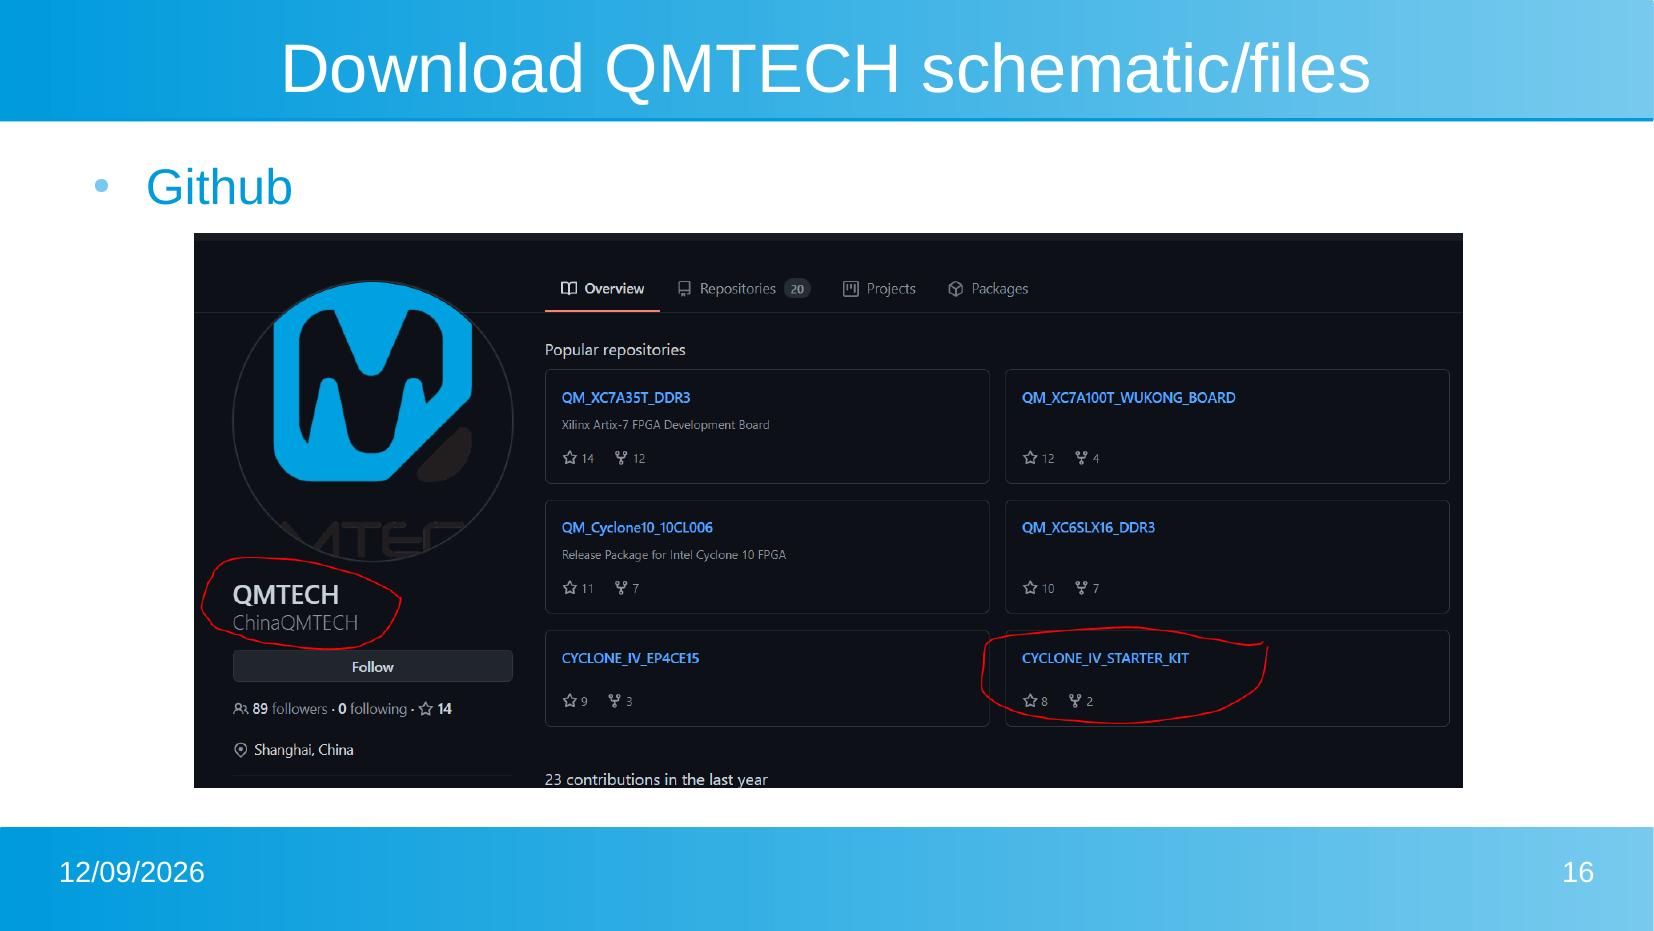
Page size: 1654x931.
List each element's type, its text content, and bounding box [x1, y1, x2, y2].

picture [194, 233, 1463, 788]
list Github [75, 159, 1611, 751]
title Download QMTECH schematic/files [59, 29, 1595, 108]
